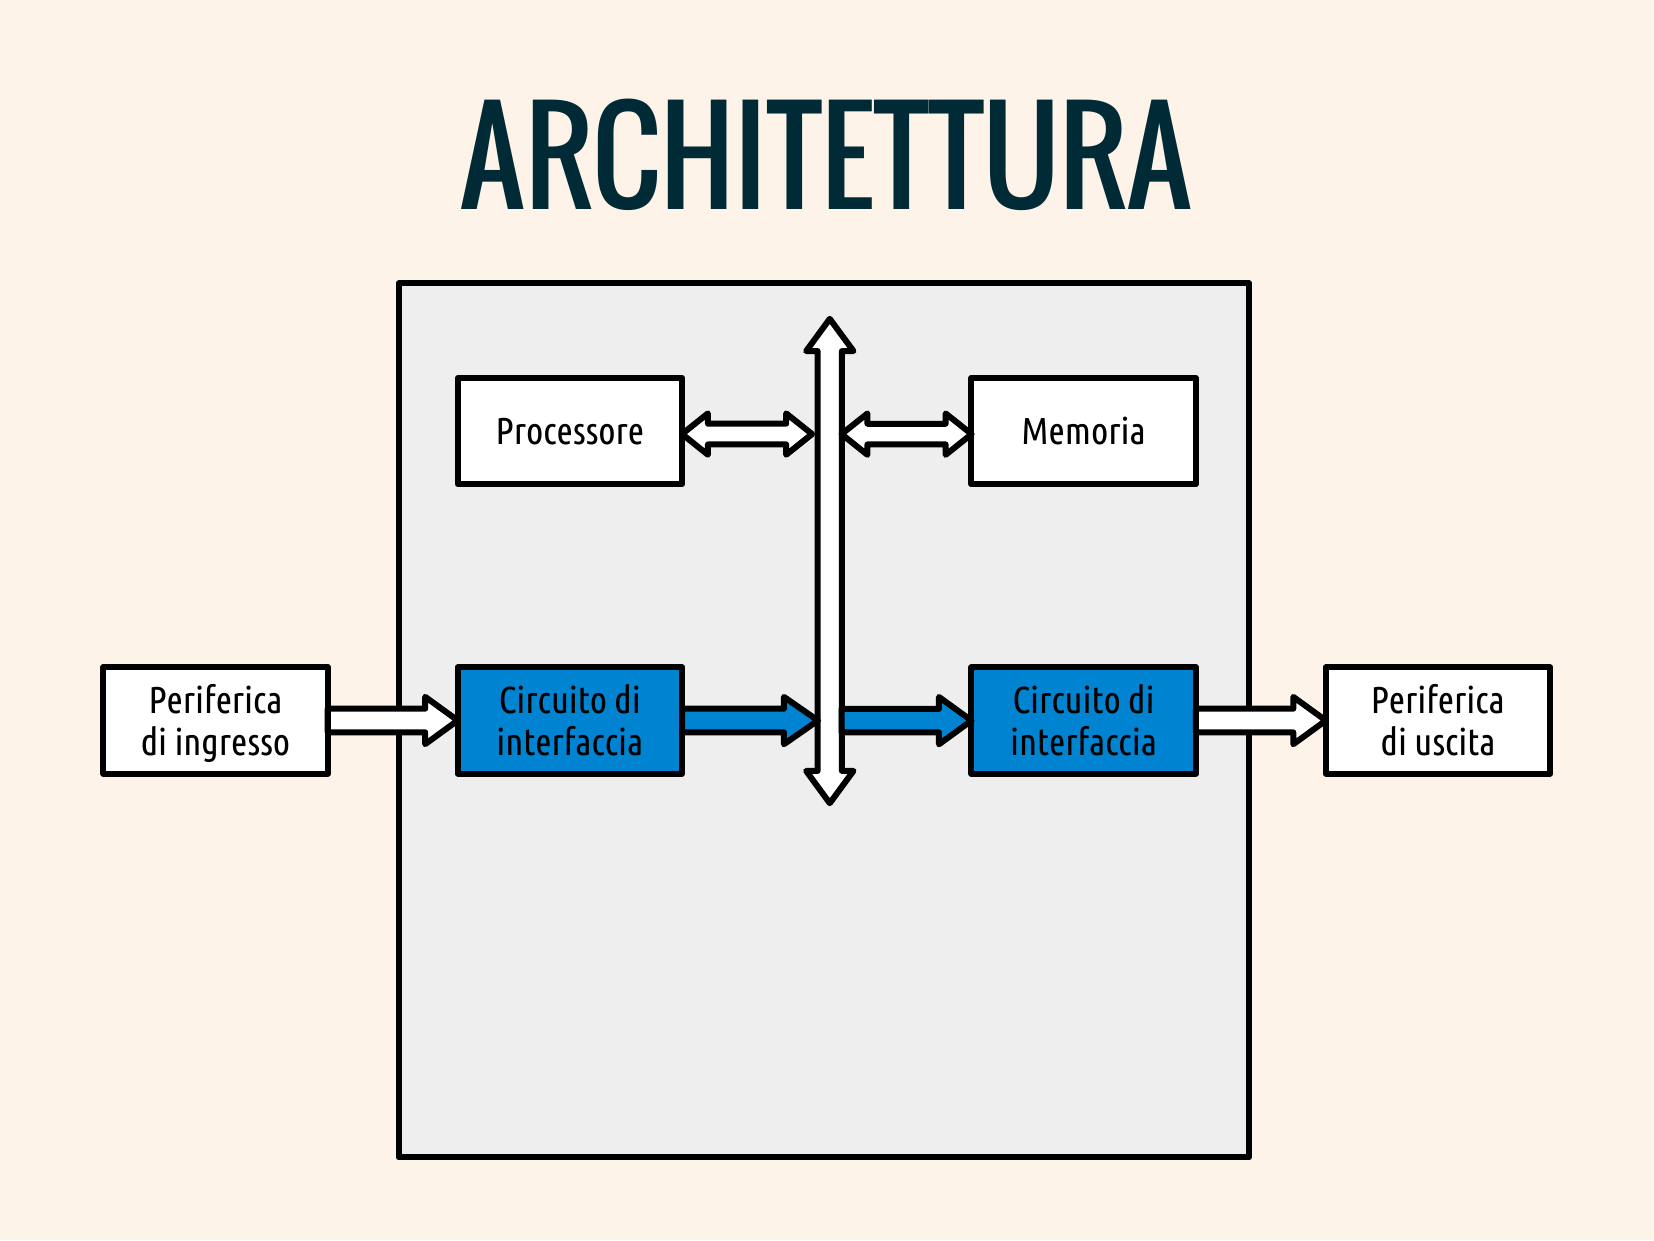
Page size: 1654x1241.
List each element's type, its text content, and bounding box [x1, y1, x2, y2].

text_box Periferica di ingresso [103, 667, 328, 774]
text_box Circuito di interfaccia [971, 667, 1196, 774]
title Architettura [82, 49, 1571, 257]
text_box Circuito di interfaccia [457, 667, 683, 774]
text_box Periferica di uscita [1325, 667, 1551, 774]
text_box Processore [457, 377, 683, 485]
text_box Memoria [971, 377, 1196, 485]
text_box [327, 283, 1326, 1158]
